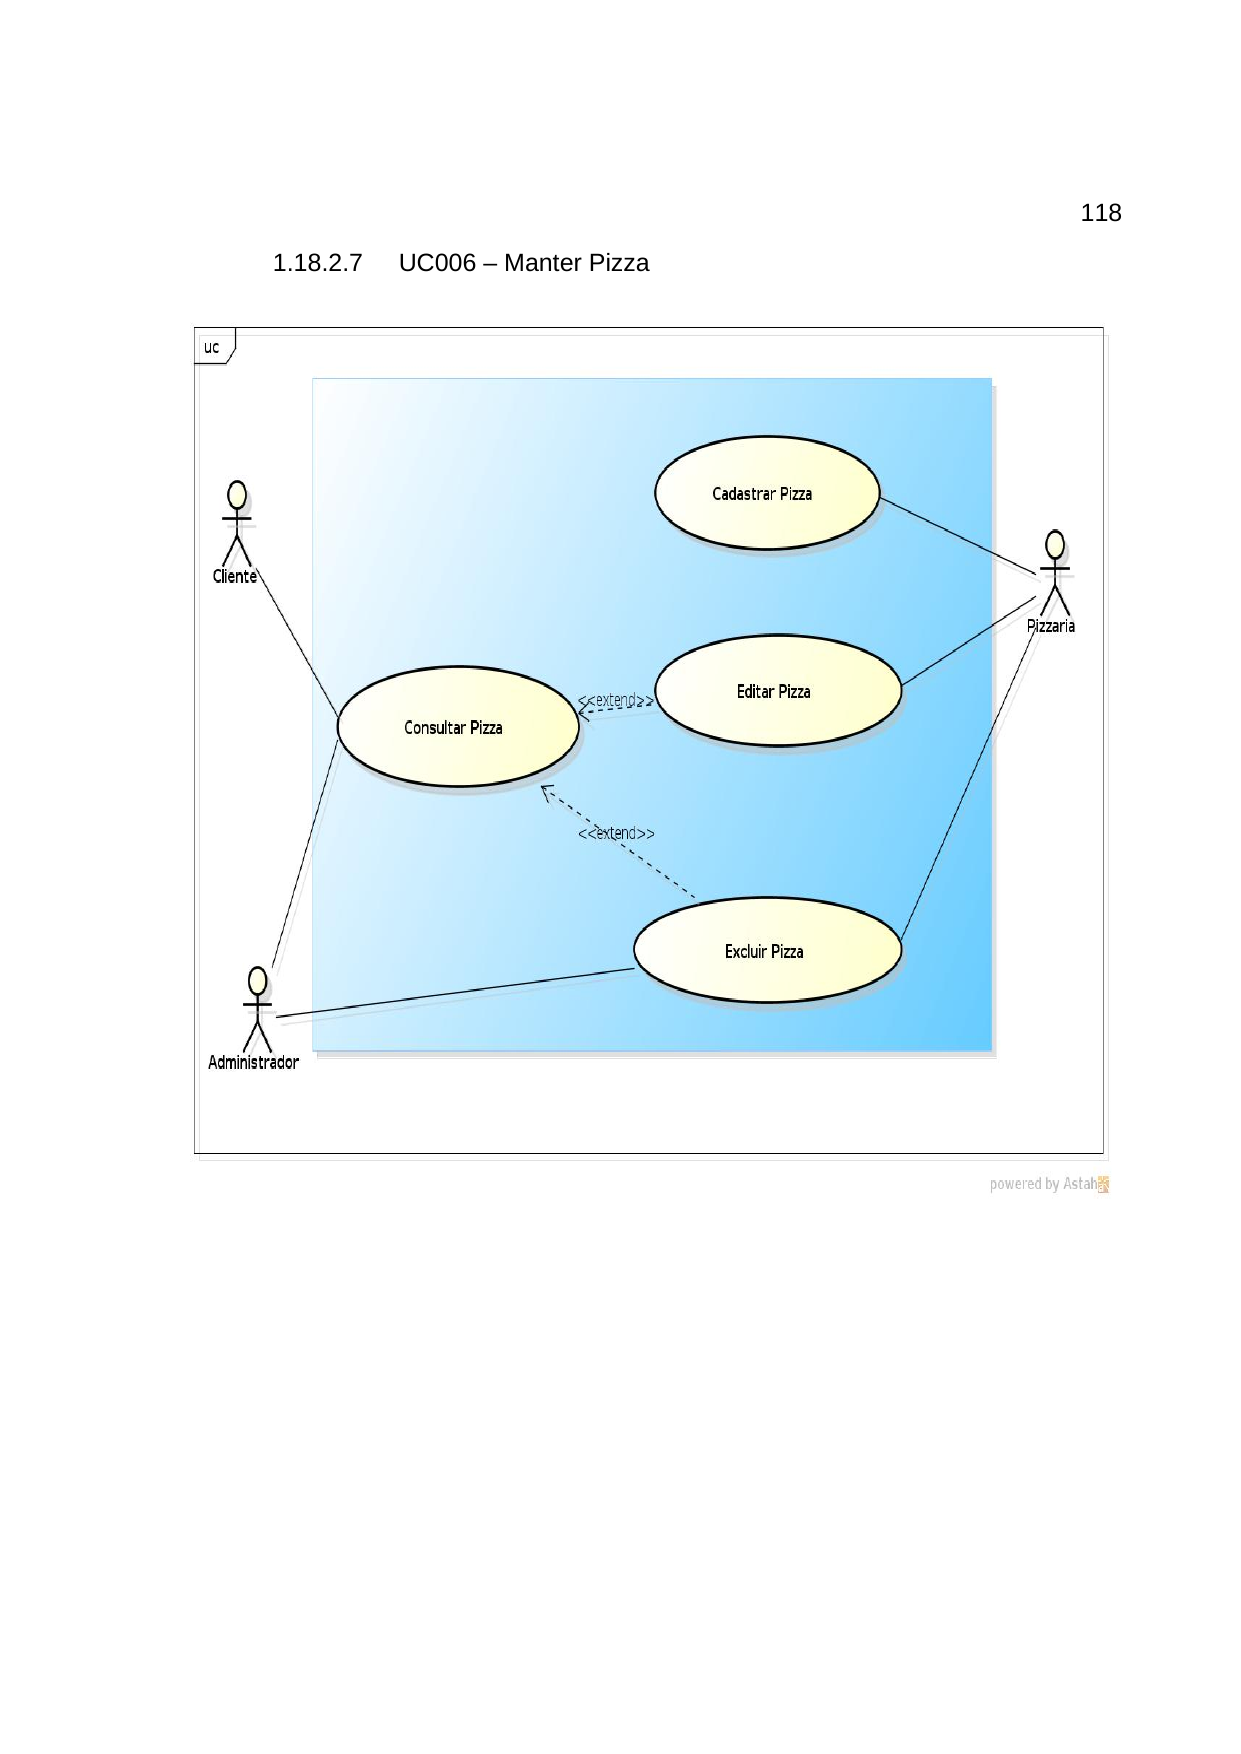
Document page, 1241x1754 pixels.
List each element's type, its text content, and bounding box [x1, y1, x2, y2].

picture [184, 313, 1112, 1199]
subtitle UC006 – Manter Pizza [266, 248, 1122, 276]
